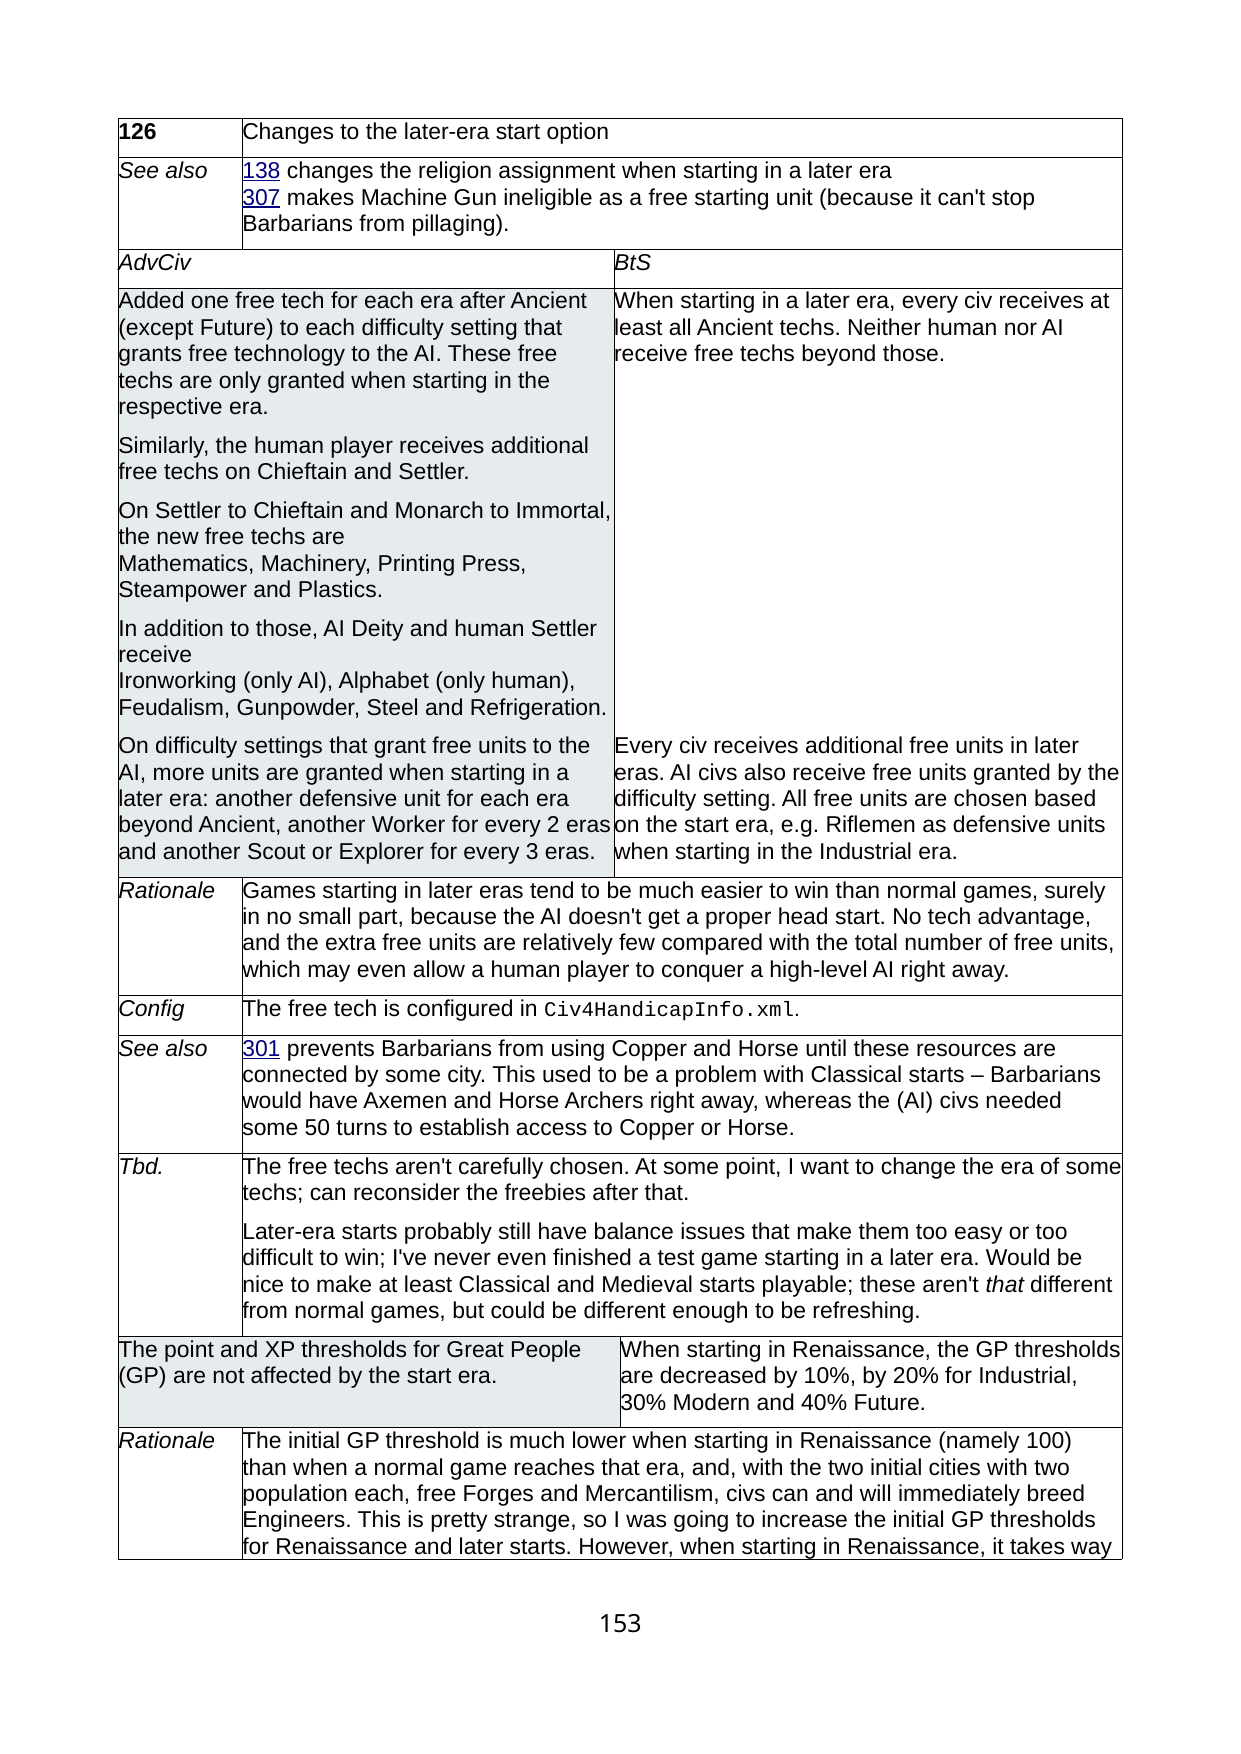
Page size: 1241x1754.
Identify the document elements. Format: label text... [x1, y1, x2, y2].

table_cell Games starting in later eras tend to be much easier to win than normal games, surely in no small part, because the AI doesn't get a proper head start. No tech advantage, and the extra free units are relatively few compared with the total number of free units, which may even allow a human player to conquer a high-level AI right away. [243, 878, 1122, 994]
table_cell When starting in Renaissance, the GP thresholds are decreased by 10%, by 20% for Industrial, 30% Modern and 40% Future. [621, 1337, 1122, 1427]
table_cell 138 changes the religion assignment when starting in a later era 307 makes Machine Gun ineligible as a free starting unit (because it can't stop Barbarians from pillaging). [243, 158, 1122, 248]
table_cell Rationale [119, 878, 242, 994]
table_cell See also [119, 1036, 242, 1153]
table_header 126 [119, 119, 242, 157]
table_cell The initial GP threshold is much lower when starting in Renaissance (namely 100) than when a normal game reaches that era, and, with the two initial cities with two population each, free Forges and Mercantilism, civs can and will immediately breed Engineers. This is pretty strange, so I was going to increase the initial GP thresholds for Renaissance and later starts. However, when starting in Renaissance, it takes way [243, 1428, 1122, 1559]
table_cell The free techs aren't carefully chosen. At some point, I want to change the era of some techs; can reconsider the freebies after that. Later-era starts probably still have balance issues that make them too easy or too difficult to win; I've never even finished a test game starting in a later era. Would be nice to make at least Classical and Medieval starts playable; these aren't that different from normal games, but could be different enough to be refreshing. [243, 1154, 1122, 1336]
table_cell AdvCiv [119, 250, 614, 287]
table_cell 301 prevents Barbarians from using Copper and Horse until these resources are connected by some city. This used to be a problem with Classical starts – Barbarians would have Axemen and Horse Archers right away, whereas the (AI) civs needed some 50 turns to establish access to Copper or Horse. [243, 1036, 1122, 1153]
table_cell See also [119, 158, 242, 248]
table_header Changes to the later-era start option [243, 119, 1122, 157]
table_cell The point and XP thresholds for Great People (GP) are not affected by the start era. [119, 1337, 620, 1427]
table_cell BtS [615, 250, 1122, 287]
table_cell When starting in a later era, every civ receives at least all Ancient techs. Neither human nor AI receive free techs beyond those. Every civ receives additional free units in later eras. AI civs also receive free units granted by the difficulty setting. All free units are chosen based on the start era, e.g. Riflemen as defensive units when starting in the Industrial era. [615, 289, 1122, 877]
table_cell The free tech is configured in Civ4HandicapInfo.xml. [243, 996, 1122, 1035]
table_cell Config [119, 996, 242, 1035]
table_cell Added one free tech for each era after Ancient (except Future) to each difficulty setting that grants free technology to the AI. These free techs are only granted when starting in the respective era. Similarly, the human player receives additional free techs on Chieftain and Settler. On Settler to Chieftain and Monarch to Immortal, the new free techs are Mathematics, Machinery, Printing Press, Steampower and Plastics. In addition to those, AI Deity and human Settler receive Ironworking (only AI), Alphabet (only human), Feudalism, Gunpowder, Steel and Refrigeration. On difficulty settings that grant free units to the AI, more units are granted when starting in a later era: another defensive unit for each era beyond Ancient, another Worker for every 2 eras and another Scout or Explorer for every 3 eras. [119, 289, 614, 877]
table_cell Tbd. [119, 1154, 242, 1336]
table_cell Rationale [119, 1428, 242, 1559]
